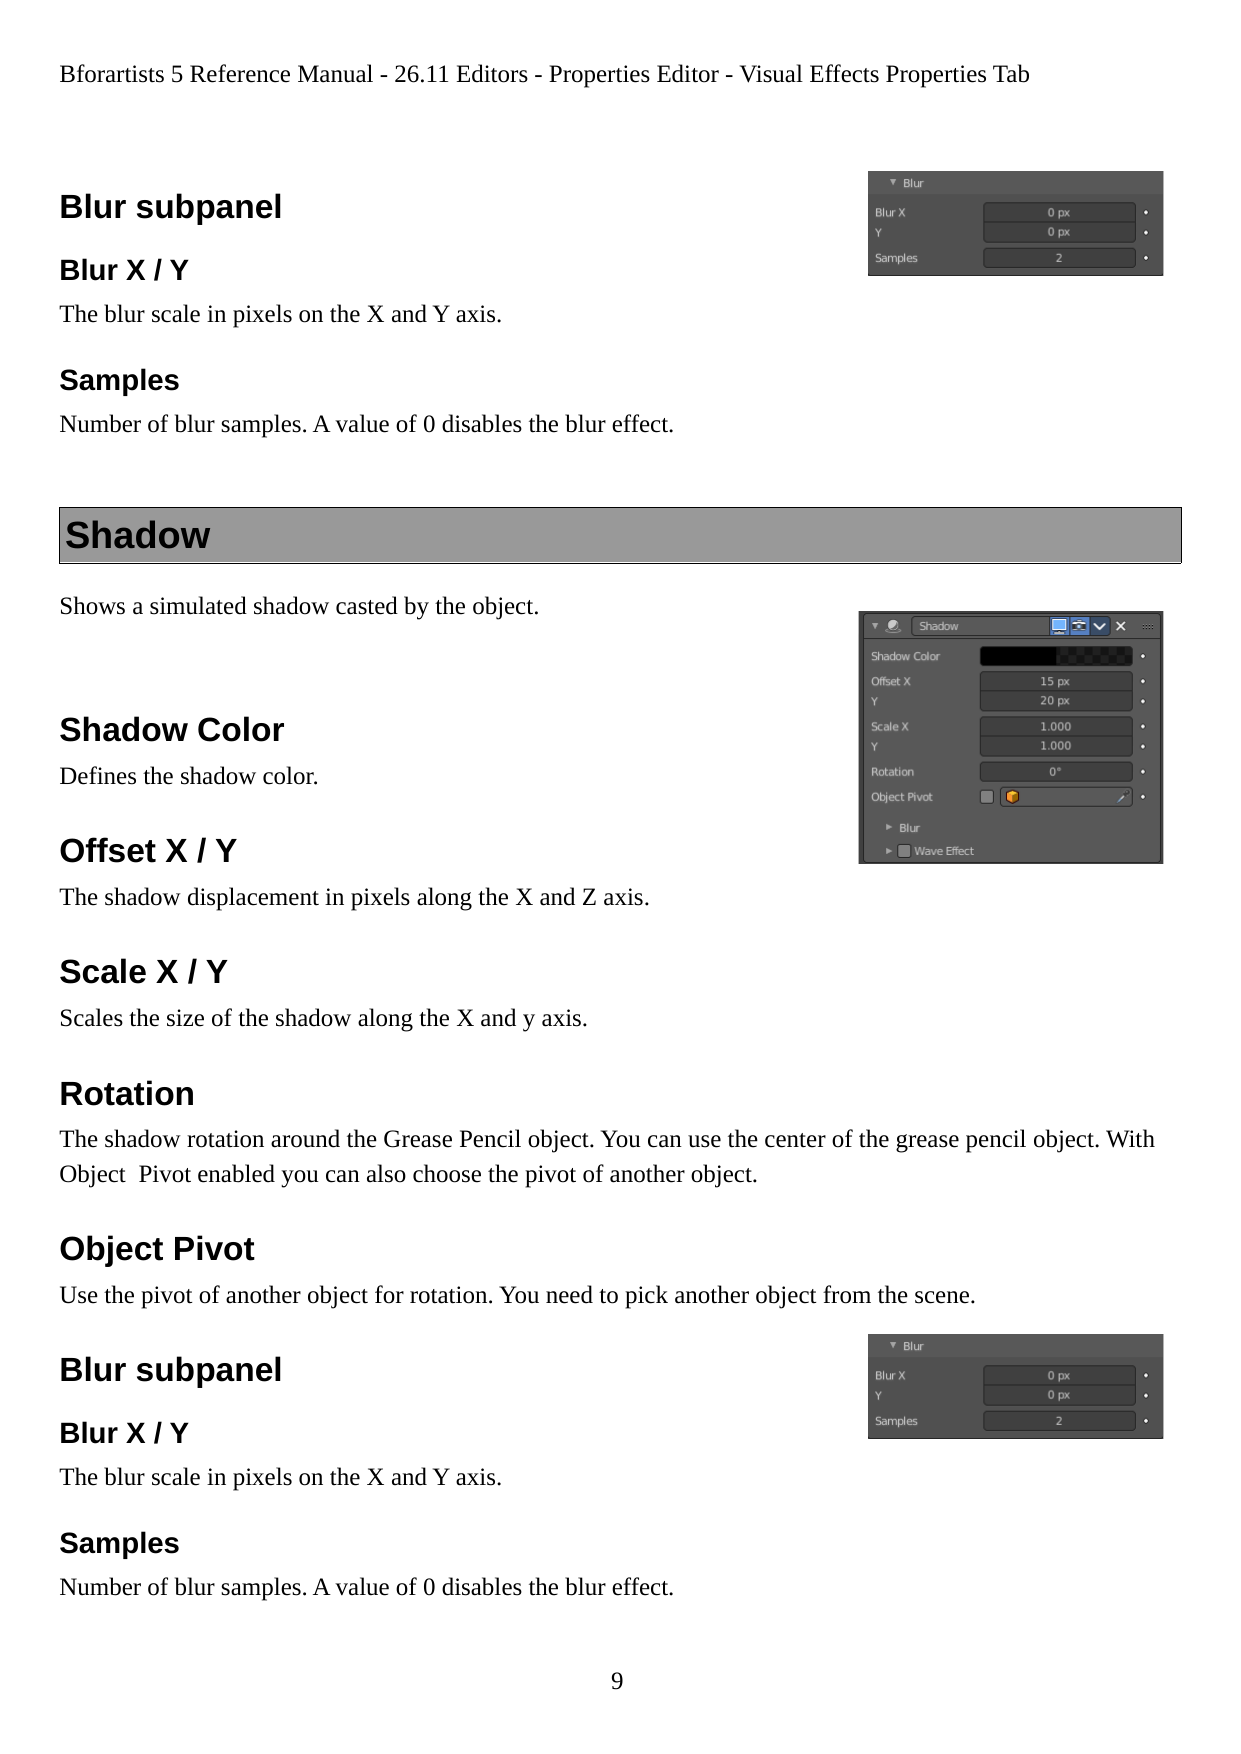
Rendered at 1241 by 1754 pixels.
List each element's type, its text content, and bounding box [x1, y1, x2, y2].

picture [858, 611, 1164, 864]
picture [868, 171, 1164, 276]
subtitle Object Pivot [59, 1229, 1181, 1267]
text Shows a simulated shadow casted by the object. [59, 591, 1181, 620]
table_header Shadow [60, 508, 1181, 562]
subtitle Scale X / Y [59, 952, 1181, 991]
subtitle Shadow Color [59, 710, 858, 749]
subtitle [1164, 1350, 1181, 1388]
subtitle Blur subpanel [59, 187, 868, 226]
text The shadow rotation around the Grease Pencil object. You can use the center of the grease pencil object. With Object Pivot enabled you can also choose the pivot of another object. [59, 1124, 1181, 1188]
subtitle Rotation [59, 1073, 1181, 1112]
text The shadow displacement in pixels along the X and Z axis. [59, 882, 1181, 911]
picture [868, 1334, 1164, 1439]
subtitle [1164, 187, 1181, 226]
text The blur scale in pixels on the X and Y axis. [59, 299, 1181, 328]
subtitle Blur X / Y [59, 253, 1181, 287]
subtitle Blur X / Y [59, 1416, 1181, 1449]
text Number of blur samples. A value of 0 disables the blur effect. [59, 1572, 1181, 1601]
subtitle Blur subpanel [59, 1350, 868, 1388]
subtitle [1164, 710, 1181, 749]
subtitle Offset X / Y [59, 831, 1181, 870]
text Number of blur samples. A value of 0 disables the blur effect. [59, 409, 1181, 438]
text The blur scale in pixels on the X and Y axis. [59, 1462, 1181, 1491]
subtitle Samples [59, 1526, 1181, 1559]
text Use the pivot of another object for rotation. You need to pick another object from the scene. [59, 1280, 1181, 1309]
text Defines the shadow color. [59, 761, 858, 790]
subtitle Samples [59, 363, 1181, 397]
text Scales the size of the shadow along the X and y axis. [59, 1003, 1181, 1032]
